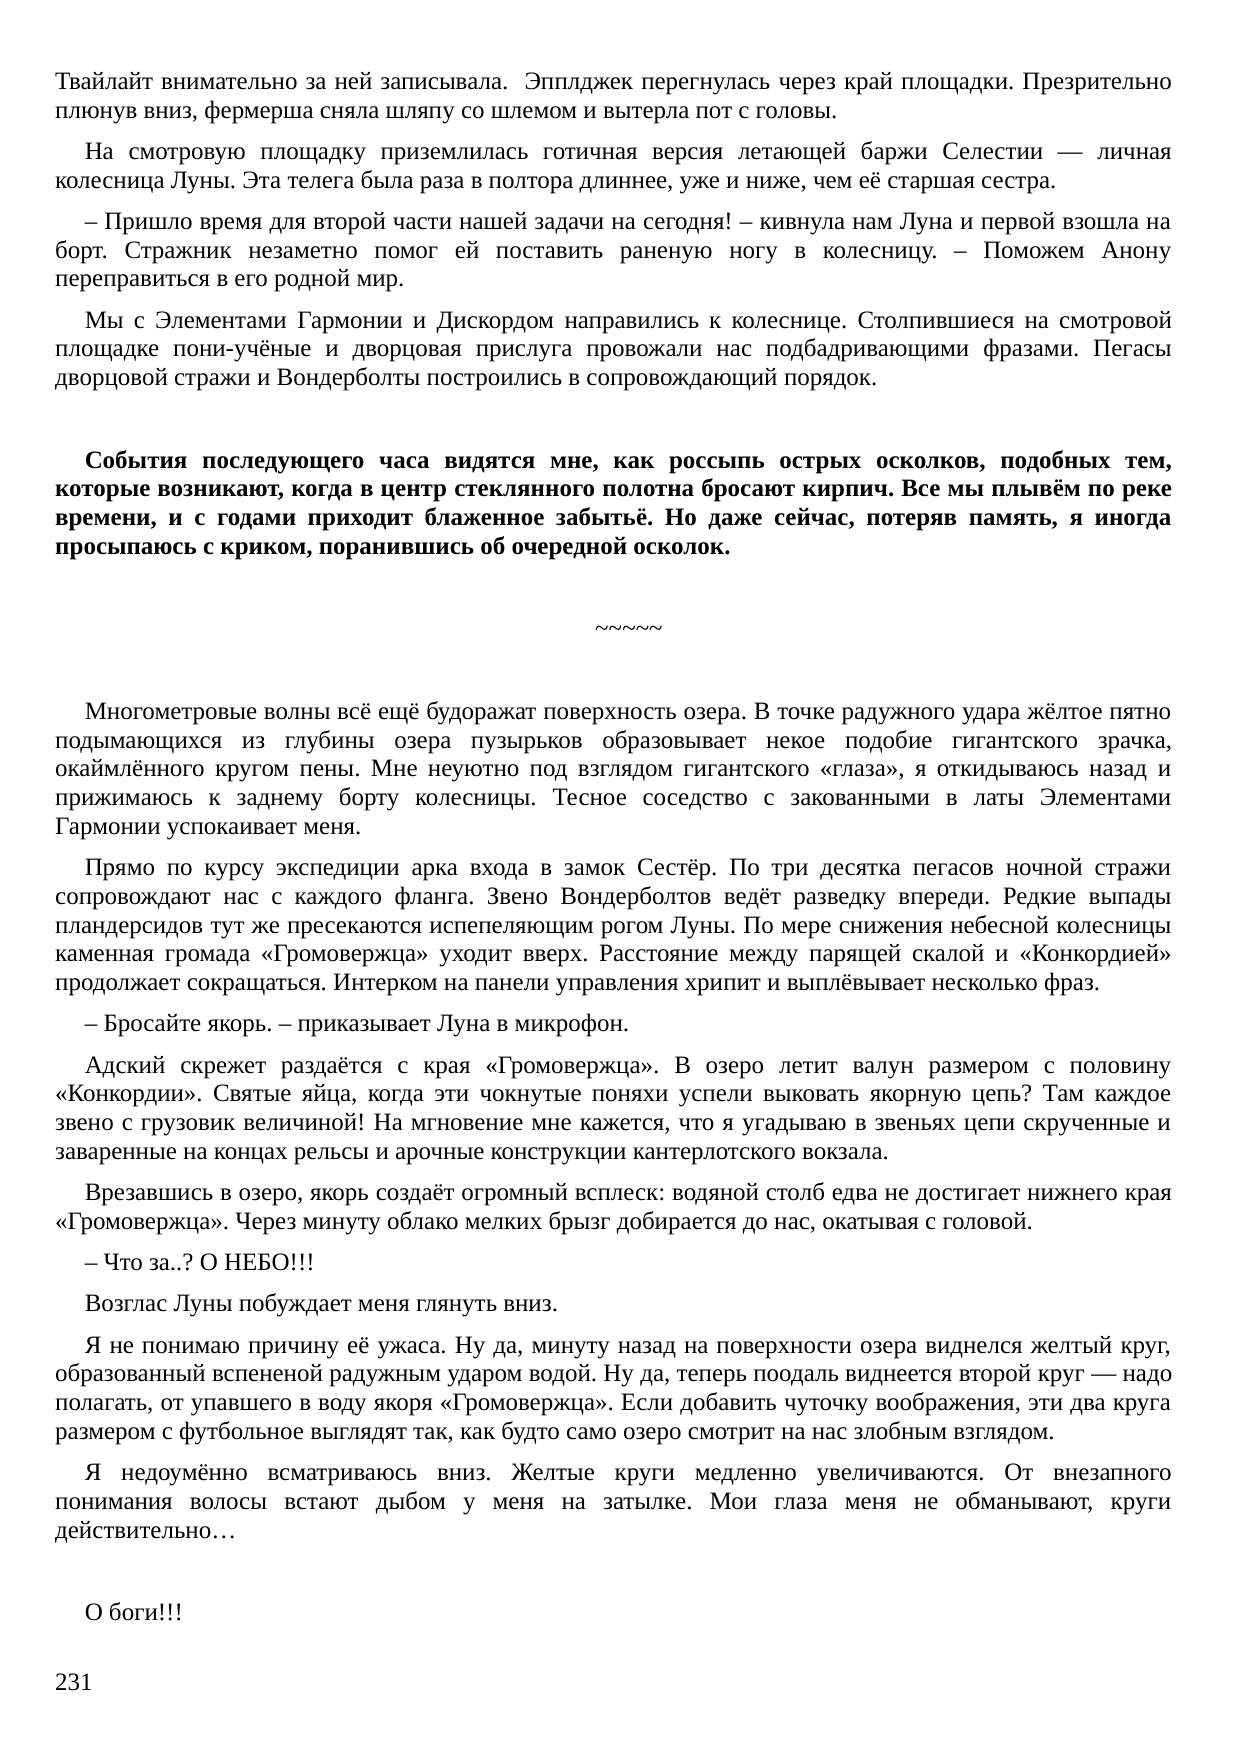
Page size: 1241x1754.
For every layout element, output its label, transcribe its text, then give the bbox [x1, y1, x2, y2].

text Врезавшись в озеро, якорь создаёт огромный всплеск: водяной столб едва не достигает нижнего края «Громовержца». Через минуту облако мелких брызг добирается до нас, окатывая с головой. [55, 1177, 1173, 1235]
text События последующего часа видятся мне, как россыпь острых осколков, подобных тем, которые возникают, когда в центр стеклянного полотна бросают кирпич. Все мы плывём по реке времени, и с годами приходит блаженное забытьё. Но даже сейчас, потеряв память, я иногда просыпаюсь с криком, поранившись об очередной осколок. [55, 445, 1173, 560]
text Адский скрежет раздаётся с края «Громовержца». В озеро летит валун размером с половину «Конкордии». Святые яйца, когда эти чокнутые поняхи успели выковать якорную цепь? Там каждое звено с грузовик величиной! На мгновение мне кажется, что я угадываю в звеньях цепи скрученные и заваренные на концах рельсы и арочные конструкции кантерлотского вокзала. [55, 1050, 1173, 1165]
text ~~~~~ [55, 613, 1173, 642]
text Возглас Луны побуждает меня глянуть вниз. [55, 1288, 1173, 1317]
text Прямо по курсу экспедиции арка входа в замок Сестёр. По три десятка пегасов ночной стражи сопровождают нас с каждого фланга. Звено Вондерболтов ведёт разведку впереди. Редкие выпады пландерсидов тут же пресекаются испепеляющим рогом Луны. По мере снижения небесной колесницы каменная громада «Громовержца» уходит вверх. Расстояние между парящей скалой и «Конкордией» продолжает сокращаться. Интерком на панели управления хрипит и выплёвывает несколько фраз. [55, 852, 1173, 996]
text Я недоумённо всматриваюсь вниз. Желтые круги медленно увеличиваются. От внезапного понимания волосы встают дыбом у меня на затылке. Мои глаза меня не обманывают, круги действительно… [55, 1457, 1173, 1543]
text На смотровую площадку приземлилась готичная версия летающей баржи Селестии — личная колесница Луны. Эта телега была раза в полтора длиннее, уже и ниже, чем её старшая сестра. [55, 136, 1173, 193]
text Твайлайт внимательно за ней записывала. Эпплджек перегнулась через край площадки. Презрительно плюнув вниз, фермерша сняла шляпу со шлемом и вытерла пот с головы. [55, 66, 1173, 123]
text – Бросайте якорь. – приказывает Луна в микрофон. [55, 1008, 1173, 1037]
text Мы с Элементами Гармонии и Дискордом направились к колеснице. Столпившиеся на смотровой площадке пони-учёные и дворцовая прислуга провожали нас подбадривающими фразами. Пегасы дворцовой стражи и Вондерболты построились в сопровождающий порядок. [55, 305, 1173, 391]
text – Пришло время для второй части нашей задачи на сегодня! – кивнула нам Луна и первой взошла на борт. Стражник незаметно помог ей поставить раненую ногу в колесницу. – Поможем Анону переправиться в его родной мир. [55, 206, 1173, 292]
text О боги!!! [55, 1597, 1173, 1626]
text Многометровые волны всё ещё будоражат поверхность озера. В точке радужного удара жёлтое пятно подымающихся из глубины озера пузырьков образовывает некое подобие гигантского зрачка, окаймлённого кругом пены. Мне неуютно под взглядом гигантского «глаза», я откидываюсь назад и прижимаюсь к заднему борту колесницы. Тесное соседство с закованными в латы Элементами Гармонии успокаивает меня. [55, 696, 1173, 840]
text Я не понимаю причину её ужаса. Ну да, минуту назад на поверхности озера виднелся желтый круг, образованный вспененой радужным ударом водой. Ну да, теперь поодаль виднеется второй круг — надо полагать, от упавшего в воду якоря «Громовержца». Если добавить чуточку воображения, эти два круга размером с футбольное выглядят так, как будто само озеро смотрит на нас злобным взглядом. [55, 1330, 1173, 1445]
text – Что за..? О НЕБО!!! [55, 1247, 1173, 1276]
